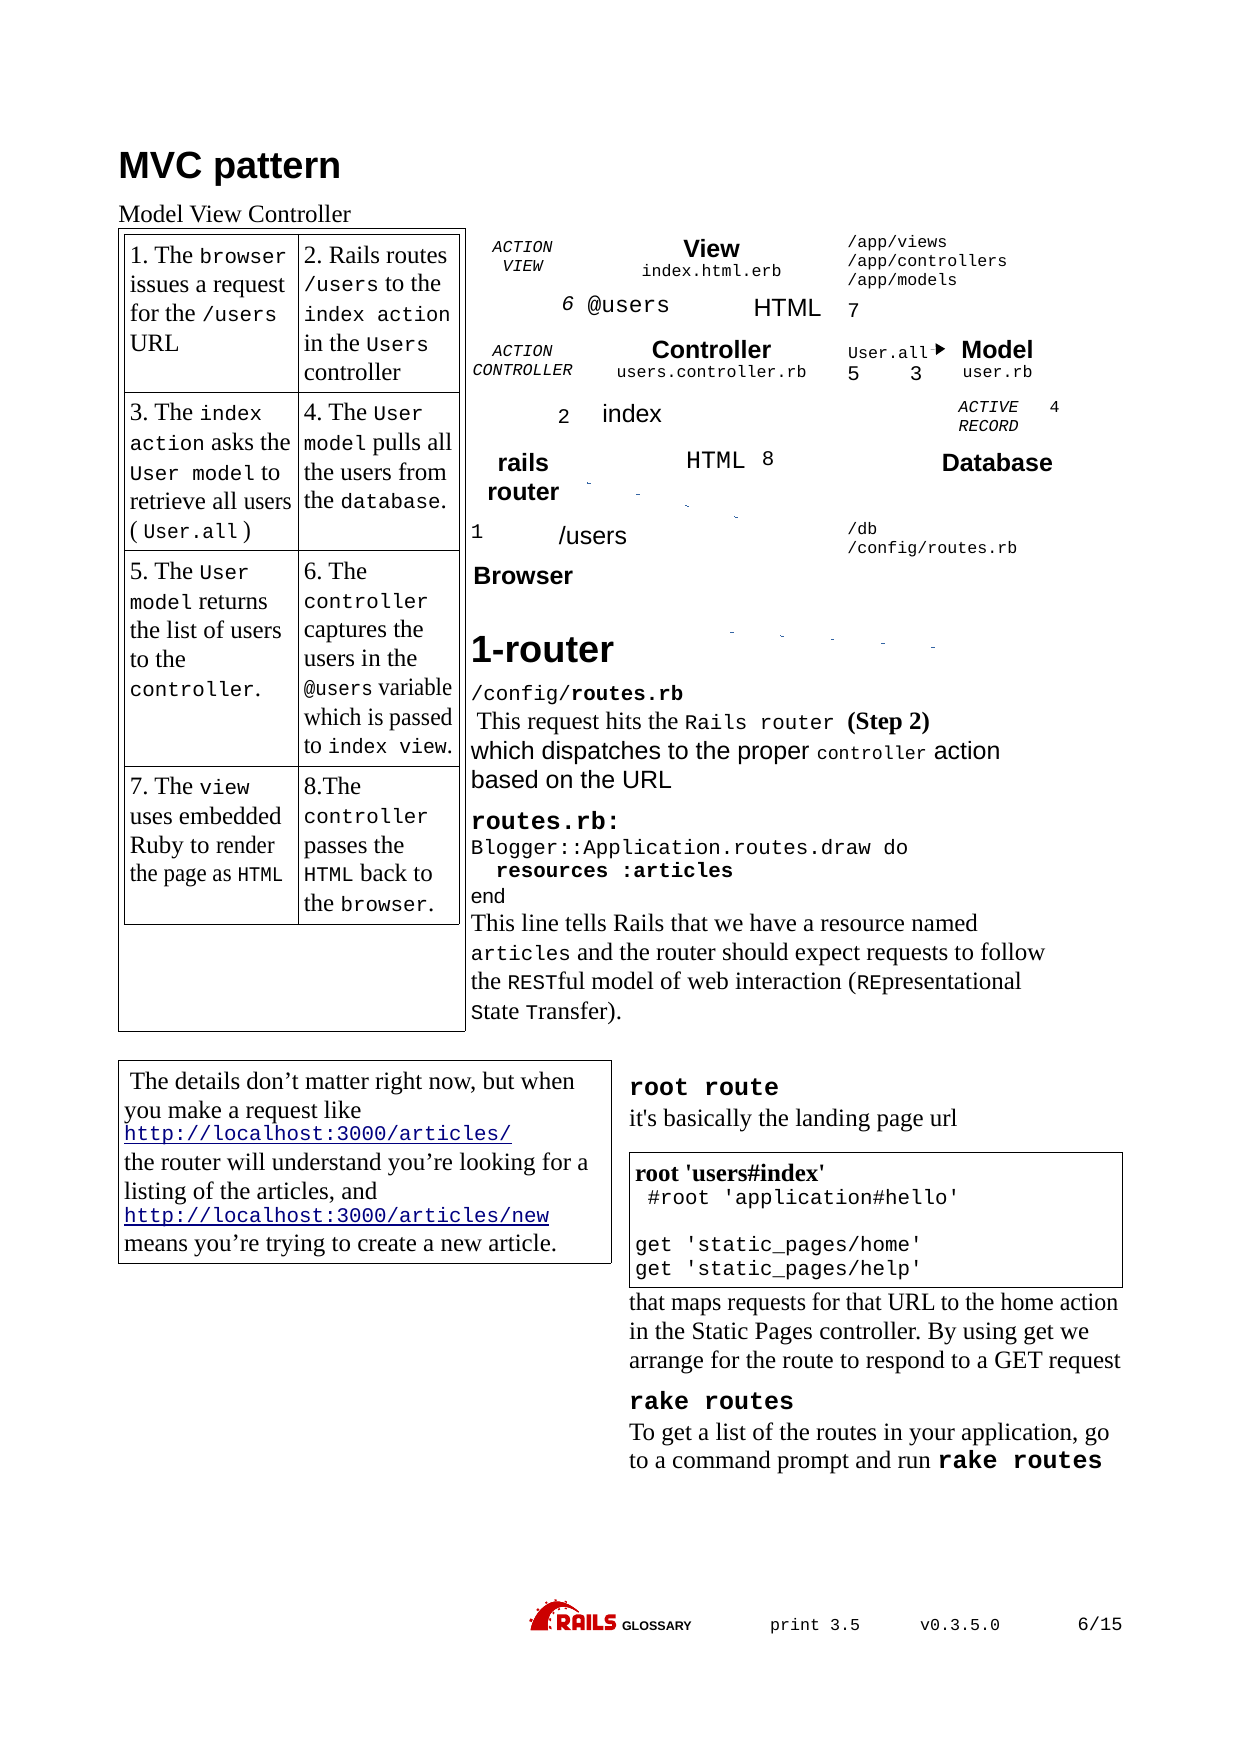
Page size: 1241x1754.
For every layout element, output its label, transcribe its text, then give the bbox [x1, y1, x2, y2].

table_header root 'users#index' #root 'application#hello' get 'static_pages/home' get 'static_pages/help' [630, 1153, 1122, 1287]
table_cell [733, 393, 756, 442]
table_cell HTML [733, 287, 841, 329]
table_cell 6. The controller captures the users in the @users variable which is passed to index view. [299, 551, 459, 766]
table_cell [733, 555, 756, 596]
table_cell 1-router /config/routes.rb This request hits the Rails router (Step 2) which dispatches to the proper controller action based on the URL routes.rb: Blogger::Application.routes.draw do resources :articles end This line tells Rails that we have a resource named articles and the router should expect requests to follow the RESTful model of web interaction (REpresentational State Transfer). [466, 596, 1060, 1031]
text that maps requests for that URL to the home action in the Static Pages controller. By using get we arrange for the route to respond to a GET request [629, 1288, 1122, 1373]
table_cell index [581, 393, 676, 442]
table_cell /users [552, 515, 634, 555]
table_cell @users [581, 287, 676, 329]
table_cell Controller users.controller.rb [581, 329, 841, 393]
table_cell 8.The controller passes the HTML back to the browser. [299, 767, 459, 923]
table_cell [466, 393, 552, 442]
table_cell 7. The view uses embedded Ruby to render the page as HTML [125, 767, 298, 923]
table_cell [733, 515, 756, 555]
table_cell HTML [676, 442, 756, 515]
table_cell ACTION CONTROLLER [466, 329, 581, 393]
table_cell [634, 515, 676, 555]
table_cell ACTIVE RECORD [935, 393, 1044, 442]
table_cell Browser [466, 555, 581, 596]
table_cell 5. The User model returns the list of users to the controller. [125, 551, 298, 766]
table_cell User.all 5 3 [841, 329, 934, 393]
table_cell [756, 555, 841, 596]
table_header ACTION VIEW [466, 228, 581, 287]
table_cell [634, 442, 676, 515]
table_header 2. Rails routes /users to the index action in the Users controller [299, 235, 459, 392]
table_cell 4 [1044, 393, 1060, 442]
table_header /app/views /app/controllers /app/models 7 [841, 228, 1060, 329]
table_header The details don’t matter right now, but when you make a request like http://localhost:3000/articles/ the router will understand you’re looking for a listing of the articles, and http://localhost:3000/articles/new means you’re trying to create a new article. [119, 1061, 611, 1263]
table_cell [676, 555, 733, 596]
table_cell /db /config/routes.rb [841, 515, 1060, 596]
table_cell [676, 515, 733, 555]
table_header [119, 229, 465, 1031]
text To get a list of the routes in your application, go to a command prompt and run rake routes [629, 1417, 1122, 1476]
table_cell rails router [466, 442, 581, 515]
table_cell [634, 555, 676, 596]
table_cell [581, 442, 634, 515]
text Model View Controller [118, 199, 1122, 228]
table_cell [756, 515, 841, 555]
subtitle MVC pattern [118, 143, 611, 187]
table_cell 8 [756, 442, 934, 515]
table_header View index.html.erb [581, 228, 841, 287]
table_cell [581, 555, 634, 596]
table_cell 2 [552, 393, 581, 442]
subtitle root route [629, 1075, 1122, 1103]
table_cell Model user.rb [935, 329, 1060, 393]
table_cell 1 [466, 515, 552, 555]
table_cell 6 [466, 287, 581, 329]
table_cell [676, 287, 733, 329]
subtitle rake routes [629, 1388, 1122, 1417]
table_cell 3. The index action asks the User model to retrieve all users ( User.all ) [125, 393, 298, 550]
table_cell [676, 393, 733, 442]
text it's basically the landing page url [629, 1103, 1122, 1132]
table_cell Database [935, 442, 1060, 515]
table_cell [756, 393, 934, 442]
table_header 1. The browser issues a request for the /users URL [125, 235, 298, 392]
table_cell 4. The User model pulls all the users from the database. [299, 393, 459, 550]
